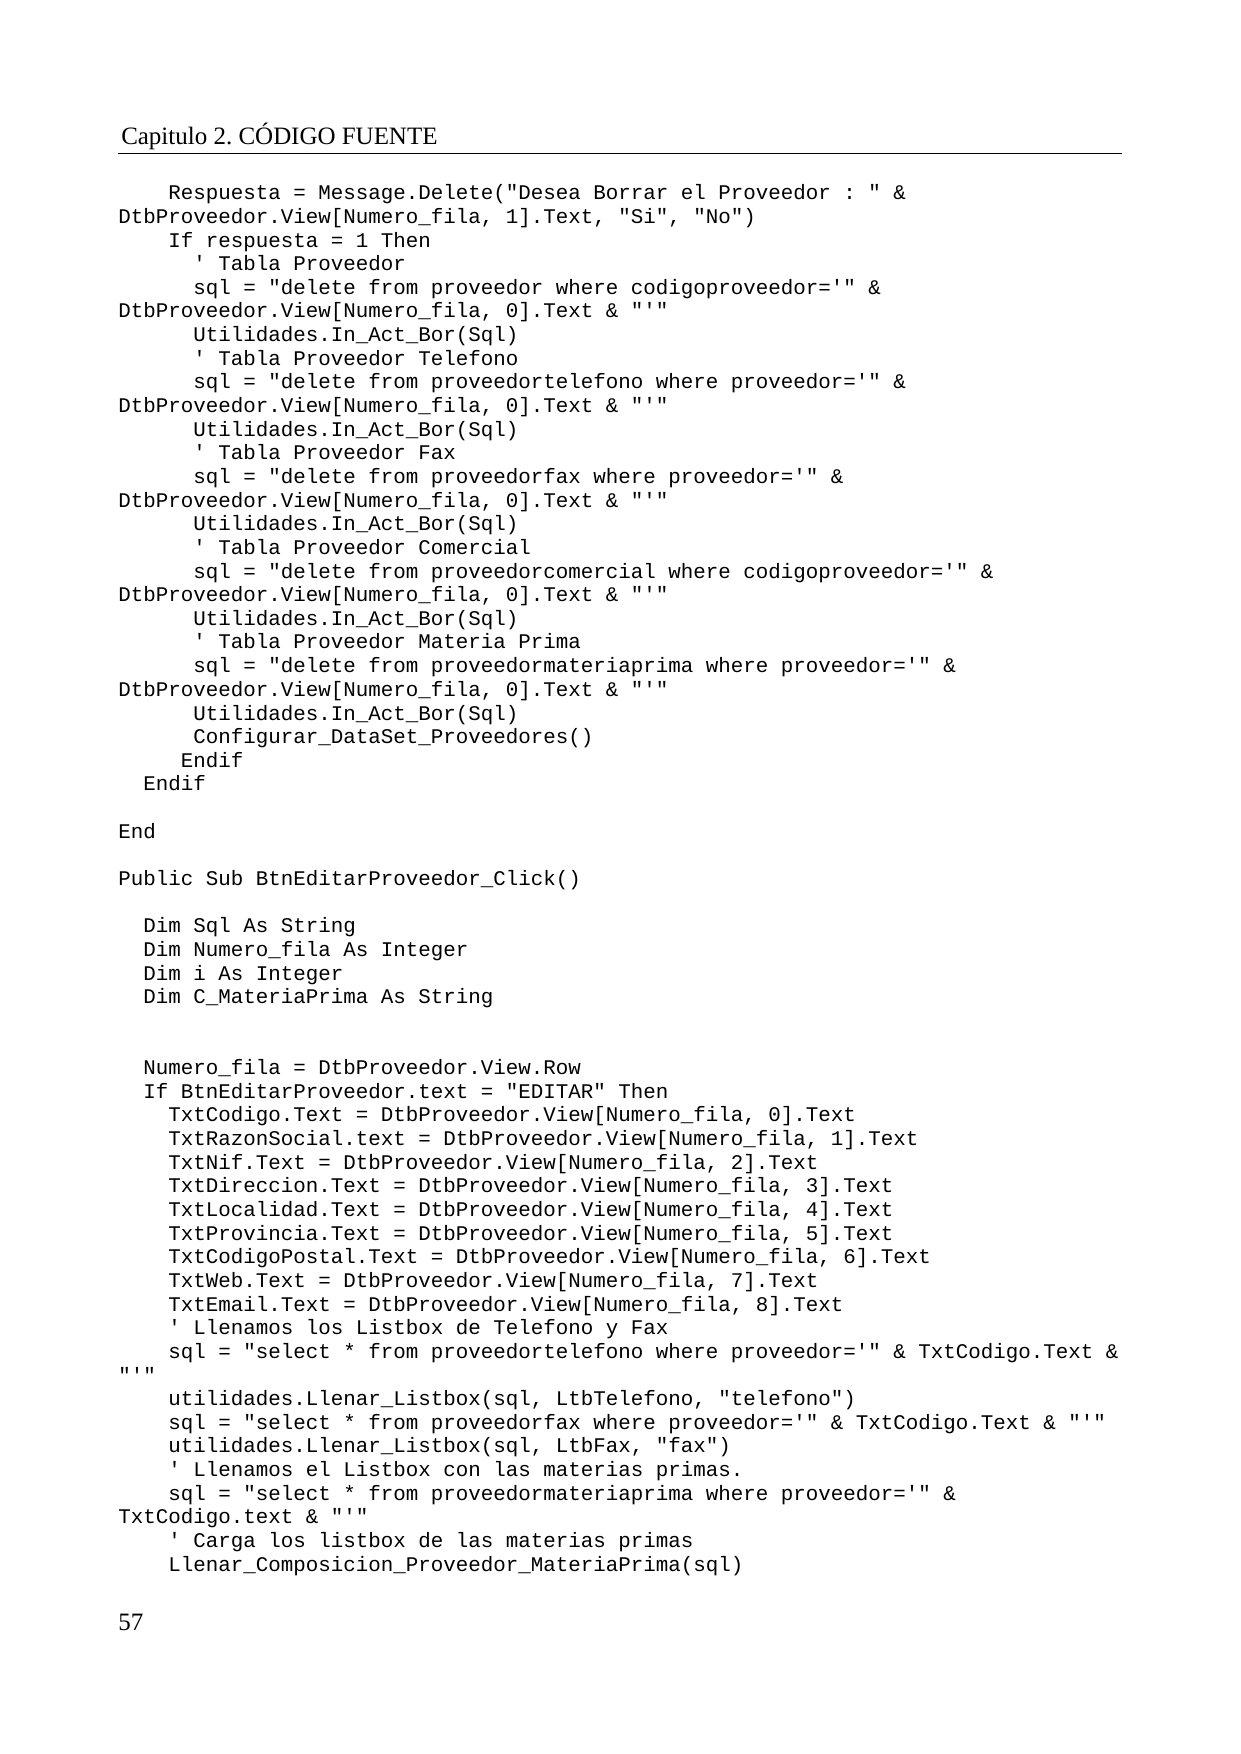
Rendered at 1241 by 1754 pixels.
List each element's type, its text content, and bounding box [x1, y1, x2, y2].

text Utilidades.In_Act_Bor(Sql) [118, 324, 1122, 348]
text Endif [118, 750, 1122, 773]
text ' Tabla Proveedor [118, 253, 1122, 277]
text ' Tabla Proveedor Fax [118, 442, 1122, 466]
text Public Sub BtnEditarProveedor_Click() [118, 868, 1122, 892]
text Numero_fila = DtbProveedor.View.Row [118, 1057, 1122, 1081]
text utilidades.Llenar_Listbox(sql, LtbTelefono, "telefono") [118, 1388, 1122, 1412]
text sql = "delete from proveedormateriaprima where proveedor='" & DtbProveedor.View[Numero_fila, 0].Text & "'" [118, 655, 1122, 702]
text sql = "select * from proveedorfax where proveedor='" & TxtCodigo.Text & "'" [118, 1412, 1122, 1436]
text Utilidades.In_Act_Bor(Sql) [118, 513, 1122, 537]
text Configurar_DataSet_Proveedores() [118, 726, 1122, 750]
text Dim C_MateriaPrima As String [118, 986, 1122, 1010]
text If respuesta = 1 Then [118, 229, 1122, 253]
text TxtProvincia.Text = DtbProveedor.View[Numero_fila, 5].Text [118, 1223, 1122, 1246]
text TxtCodigoPostal.Text = DtbProveedor.View[Numero_fila, 6].Text [118, 1246, 1122, 1270]
text TxtLocalidad.Text = DtbProveedor.View[Numero_fila, 4].Text [118, 1199, 1122, 1223]
text utilidades.Llenar_Listbox(sql, LtbFax, "fax") [118, 1436, 1122, 1459]
text Dim Sql As String [118, 915, 1122, 939]
text End [118, 821, 1122, 844]
text sql = "delete from proveedor where codigoproveedor='" & DtbProveedor.View[Numero_fila, 0].Text & "'" [118, 277, 1122, 324]
text Respuesta = Message.Delete("Desea Borrar el Proveedor : " & DtbProveedor.View[Numero_fila, 1].Text, "Si", "No") [118, 182, 1122, 229]
text ' Llenamos los Listbox de Telefono y Fax [118, 1317, 1122, 1341]
text TxtCodigo.Text = DtbProveedor.View[Numero_fila, 0].Text [118, 1104, 1122, 1128]
text Utilidades.In_Act_Bor(Sql) [118, 608, 1122, 632]
text ' Carga los listbox de las materias primas [118, 1530, 1122, 1554]
text If BtnEditarProveedor.text = "EDITAR" Then [118, 1081, 1122, 1104]
text Dim Numero_fila As Integer [118, 939, 1122, 963]
text Dim i As Integer [118, 963, 1122, 986]
text ' Llenamos el Listbox con las materias primas. [118, 1459, 1122, 1483]
text Utilidades.In_Act_Bor(Sql) [118, 702, 1122, 726]
text sql = "delete from proveedorfax where proveedor='" & DtbProveedor.View[Numero_fila, 0].Text & "'" [118, 466, 1122, 513]
text sql = "select * from proveedormateriaprima where proveedor='" & TxtCodigo.text & "'" [118, 1483, 1122, 1530]
text ' Tabla Proveedor Materia Prima [118, 632, 1122, 655]
text TxtDireccion.Text = DtbProveedor.View[Numero_fila, 3].Text [118, 1175, 1122, 1199]
text Llenar_Composicion_Proveedor_MateriaPrima(sql) [118, 1554, 1122, 1577]
text ' Tabla Proveedor Telefono [118, 348, 1122, 371]
text sql = "select * from proveedortelefono where proveedor='" & TxtCodigo.Text & "'" [118, 1341, 1122, 1388]
text ' Tabla Proveedor Comercial [118, 537, 1122, 561]
text TxtWeb.Text = DtbProveedor.View[Numero_fila, 7].Text [118, 1270, 1122, 1294]
text sql = "delete from proveedortelefono where proveedor='" & DtbProveedor.View[Numero_fila, 0].Text & "'" [118, 371, 1122, 419]
text Endif [118, 773, 1122, 797]
text sql = "delete from proveedorcomercial where codigoproveedor='" & DtbProveedor.View[Numero_fila, 0].Text & "'" [118, 561, 1122, 608]
text TxtNif.Text = DtbProveedor.View[Numero_fila, 2].Text [118, 1152, 1122, 1175]
text TxtEmail.Text = DtbProveedor.View[Numero_fila, 8].Text [118, 1294, 1122, 1317]
text Utilidades.In_Act_Bor(Sql) [118, 419, 1122, 442]
text TxtRazonSocial.text = DtbProveedor.View[Numero_fila, 1].Text [118, 1128, 1122, 1152]
